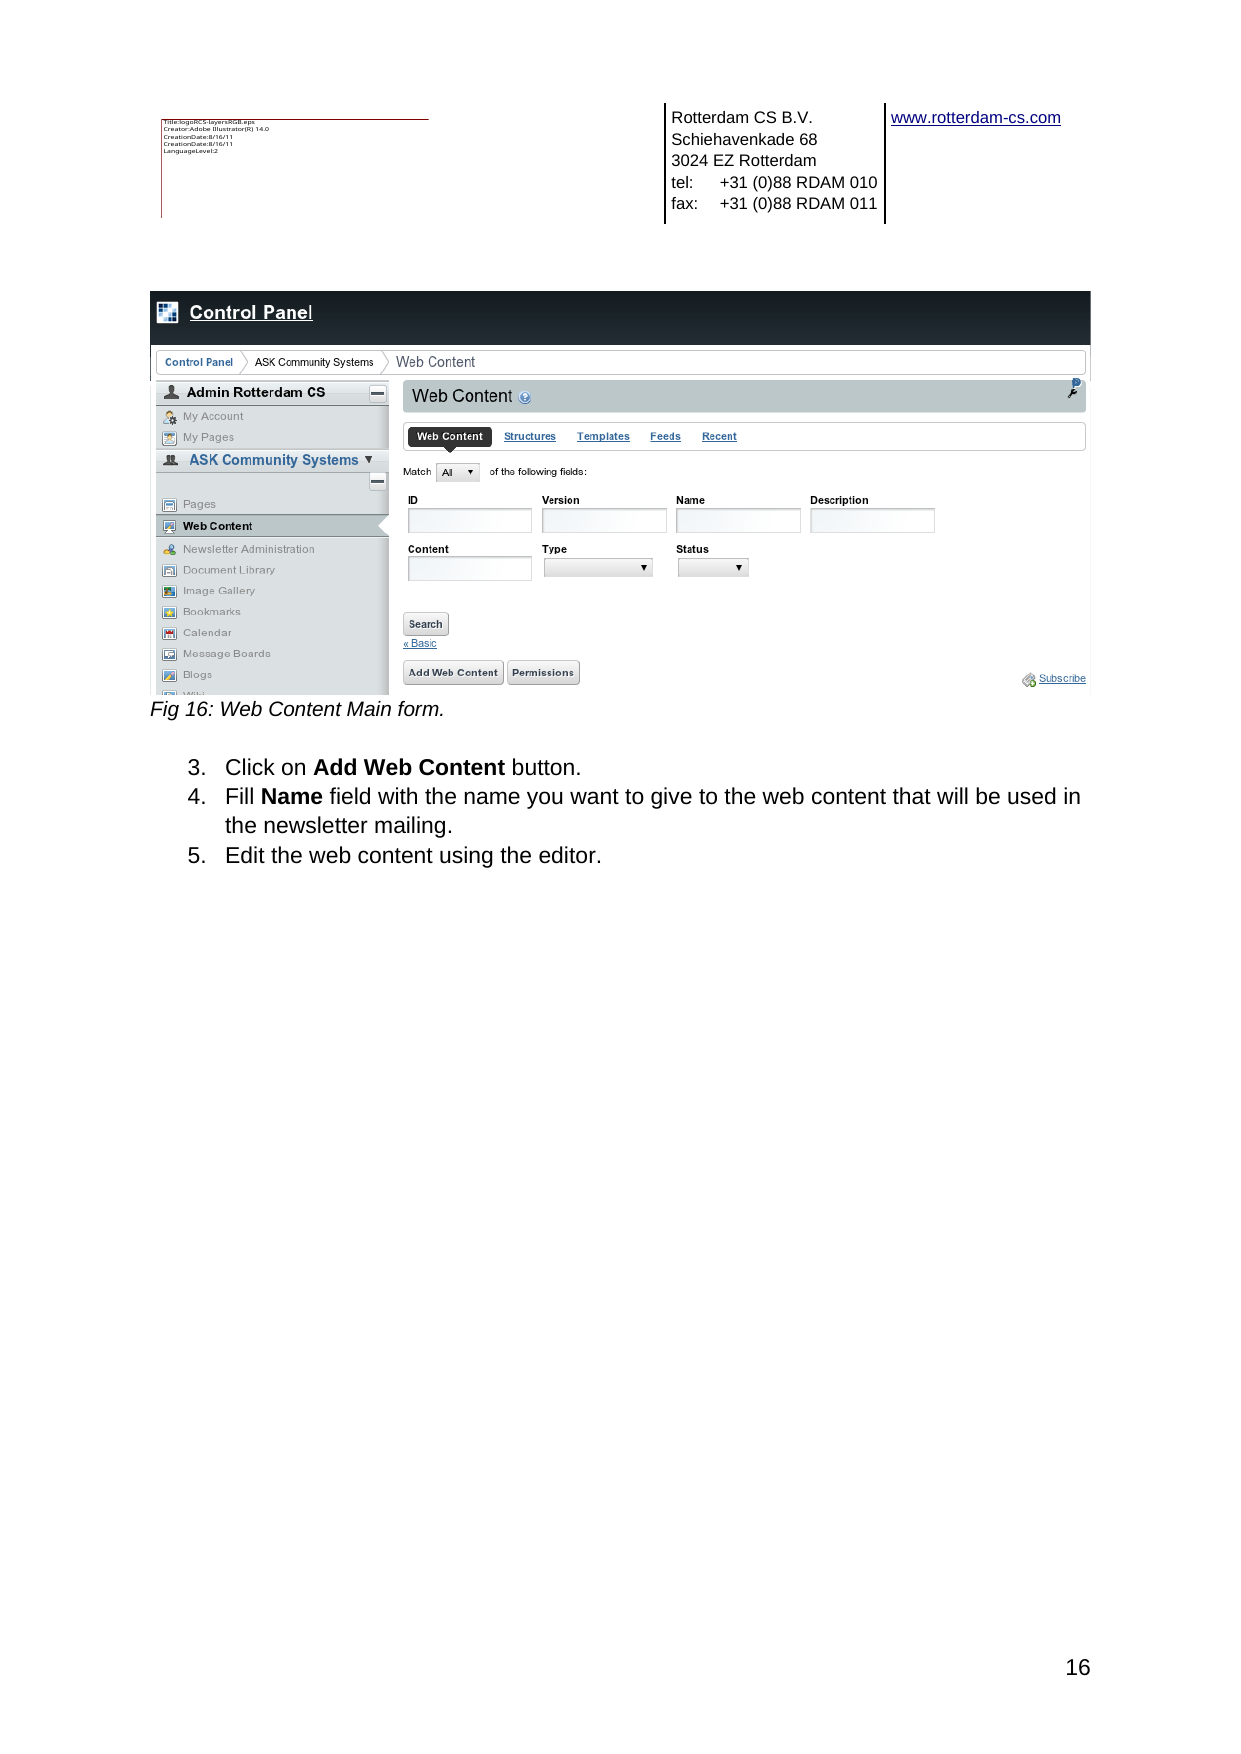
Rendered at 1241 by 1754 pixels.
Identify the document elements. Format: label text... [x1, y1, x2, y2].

text Fig 16: Web Content Main form. [150, 695, 1091, 721]
list Click on Add Web Content button. [187, 754, 1091, 780]
list Fill Name field with the name you want to give to the web content that will be used in the newsletter mailing. [187, 784, 1091, 839]
picture [150, 291, 1091, 695]
list Edit the web content using the editor. [187, 842, 1091, 868]
